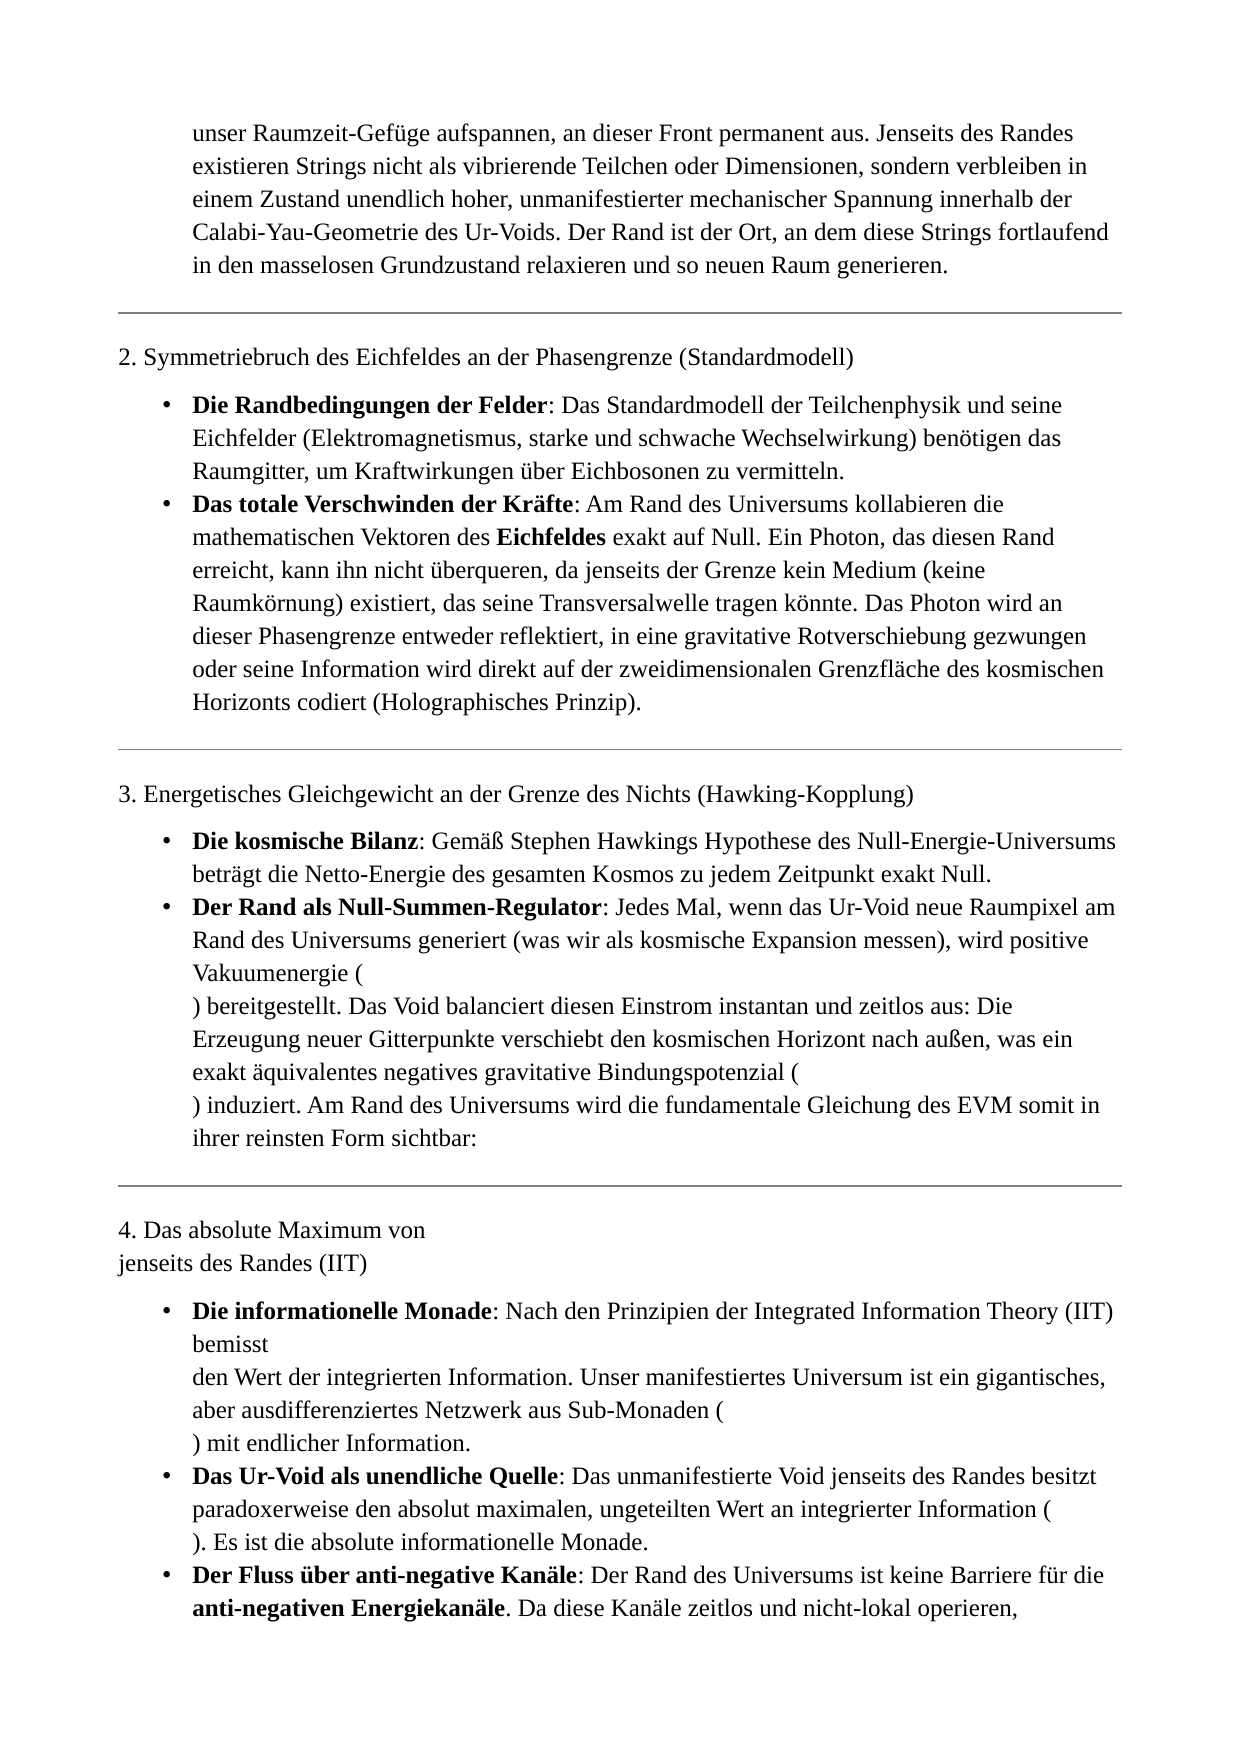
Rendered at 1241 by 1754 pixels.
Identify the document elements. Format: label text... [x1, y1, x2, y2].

text 2. Symmetriebruch des Eichfeldes an der Phasengrenze (Standardmodell) [118, 342, 1122, 371]
text 4. Das absolute Maximum von [118, 1215, 1122, 1244]
list den Wert der integrierten Information. Unser manifestiertes Universum ist ein gigantisches, aber ausdifferenziertes Netzwerk aus Sub-Monaden ( [162, 1362, 1122, 1424]
list Das totale Verschwinden der Kräfte: Am Rand des Universums kollabieren die mathematischen Vektoren des Eichfeldes exakt auf Null. Ein Photon, das diesen Rand erreicht, kann ihn nicht überqueren, da jenseits der Grenze kein Medium (keine Raumkörnung) existiert, das seine Transversalwelle tragen könnte. Das Photon wird an dieser Phasengrenze entweder reflektiert, in eine gravitative Rotverschiebung gezwungen oder seine Information wird direkt auf der zweidimensionalen Grenzfläche des kosmischen Horizonts codiert (Holographisches Prinzip). [162, 489, 1122, 716]
list Die Randbedingungen der Felder: Das Standardmodell der Teilchenphysik und seine Eichfelder (Elektromagnetismus, starke und schwache Wechselwirkung) benötigen das Raumgitter, um Kraftwirkungen über Eichbosonen zu vermitteln. [162, 390, 1122, 484]
text jenseits des Randes (IIT) [118, 1248, 1122, 1277]
list ). Es ist die absolute informationelle Monade. [162, 1527, 1122, 1556]
list Die informationelle Monade: Nach den Prinzipien der Integrated Information Theory (IIT) bemisst [162, 1296, 1122, 1358]
list ) bereitgestellt. Das Void balanciert diesen Einstrom instantan und zeitlos aus: Die Erzeugung neuer Gitterpunkte verschiebt den kosmischen Horizont nach außen, was ein exakt äquivalentes negatives gravitative Bindungspotenzial ( [162, 991, 1122, 1086]
list Das Ur-Void als unendliche Quelle: Das unmanifestierte Void jenseits des Randes besitzt paradoxerweise den absolut maximalen, ungeteilten Wert an integrierter Information ( [162, 1461, 1122, 1523]
list ) mit endlicher Information. [162, 1428, 1122, 1457]
text 3. Energetisches Gleichgewicht an der Grenze des Nichts (Hawking-Kopplung) [118, 779, 1122, 807]
list Der Rand als Null-Summen-Regulator: Jedes Mal, wenn das Ur-Void neue Raumpixel am Rand des Universums generiert (was wir als kosmische Expansion messen), wird positive Vakuumenergie ( [162, 892, 1122, 987]
list ) induziert. Am Rand des Universums wird die fundamentale Gleichung des EVM somit in ihrer reinsten Form sichtbar: [162, 1091, 1122, 1152]
list Der Fluss über anti-negative Kanäle: Der Rand des Universums ist keine Barriere für die anti-negativen Energiekanäle. Da diese Kanäle zeitlos und nicht-lokal operieren, [162, 1560, 1122, 1622]
list unser Raumzeit-Gefüge aufspannen, an dieser Front permanent aus. Jenseits des Randes existieren Strings nicht als vibrierende Teilchen oder Dimensionen, sondern verbleiben in einem Zustand unendlich hoher, unmanifestierter mechanischer Spannung innerhalb der Calabi-Yau-Geometrie des Ur-Voids. Der Rand ist der Ort, an dem diese Strings fortlaufend in den masselosen Grundzustand relaxieren und so neuen Raum generieren. [162, 118, 1122, 279]
list Die kosmische Bilanz: Gemäß Stephen Hawkings Hypothese des Null-Energie-Universums beträgt die Netto-Energie des gesamten Kosmos zu jedem Zeitpunkt exakt Null. [162, 826, 1122, 888]
